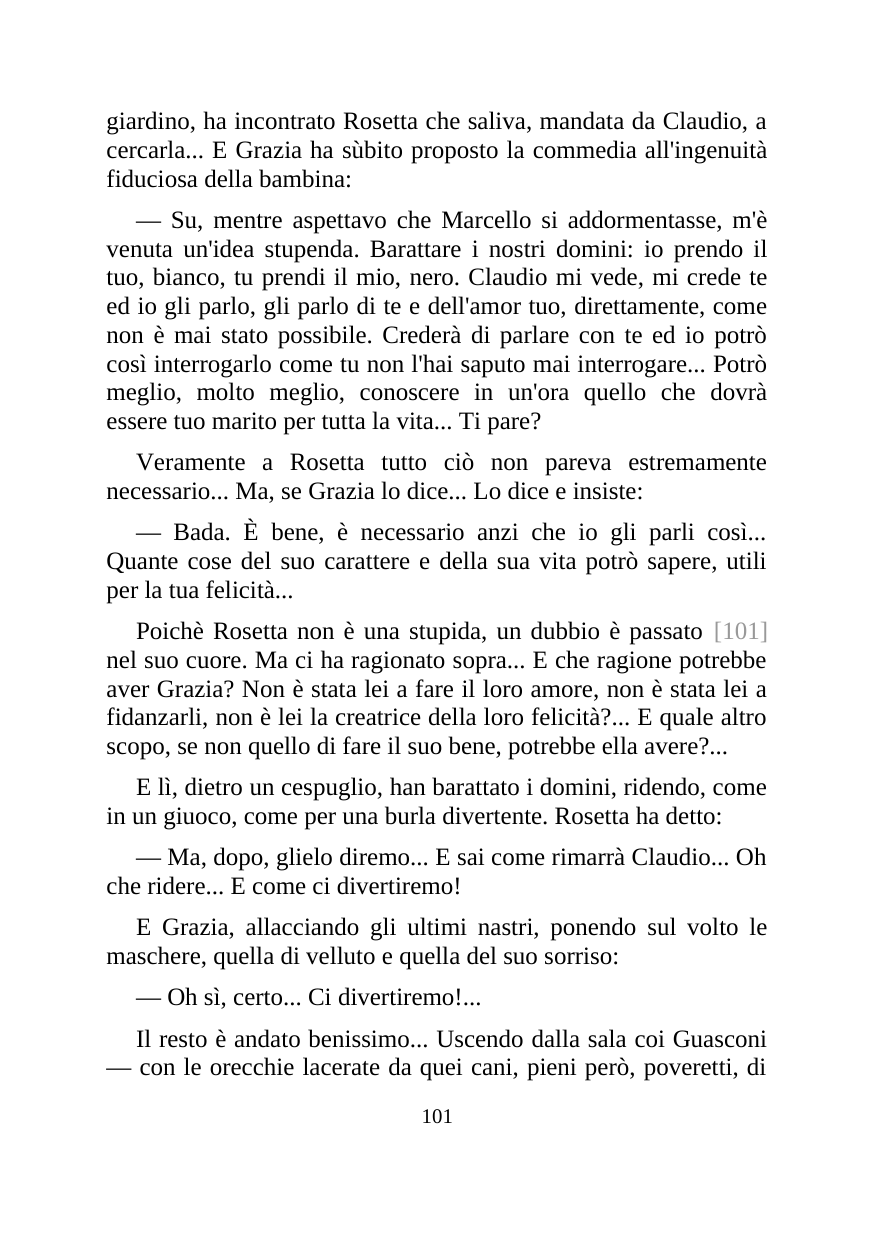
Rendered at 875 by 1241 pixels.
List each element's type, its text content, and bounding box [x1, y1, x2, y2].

text — Bada. È bene, è necessario anzi che io gli parli così... Quante cose del suo carattere e della sua vita potrò sapere, utili per la tua felicità... [106, 517, 768, 604]
text — Ma, dopo, glielo diremo... E sai come rimarrà Claudio... Oh che ridere... E come ci divertiremo! [106, 842, 768, 900]
text — Oh sì, certo... Ci divertiremo!... [106, 982, 768, 1011]
text Veramente a Rosetta tutto ciò non pareva estremamente necessario... Ma, se Grazia lo dice... Lo dice e insiste: [106, 447, 768, 505]
text Poichè Rosetta non è una stupida, un dubbio è passato [101] nel suo cuore. Ma ci ha ragionato sopra... E che ragione potrebbe aver Grazia? Non è stata lei a fare il loro amore, non è stata lei a fidanzarli, non è lei la creatrice della loro felicità?... E quale altro scopo, se non quello di fare il suo bene, potrebbe ella avere?... [106, 616, 768, 760]
text giardino, ha incontrato Rosetta che saliva, mandata da Claudio, a cercarla... E Grazia ha sùbito proposto la commedia all'ingenuità fiduciosa della bambina: [106, 106, 768, 192]
text — Su, mentre aspettavo che Marcello si addormentasse, m'è venuta un'idea stupenda. Barattare i nostri domini: io prendo il tuo, bianco, tu prendi il mio, nero. Claudio mi vede, mi crede te ed io gli parlo, gli parlo di te e dell'amor tuo, direttamente, come non è mai stato possibile. Crederà di parlare con te ed io potrò così interrogarlo come tu non l'hai saputo mai interrogare... Potrò meglio, molto meglio, conoscere in un'ora quello che dovrà essere tuo marito per tutta la vita... Ti pare? [106, 205, 768, 435]
text Il resto è andato benissimo... Uscendo dalla sala coi Guasconi — con le orecchie lacerate da quei cani, pieni però, poveretti, di [106, 1024, 768, 1081]
text E Grazia, allacciando gli ultimi nastri, ponendo sul volto le maschere, quella di velluto e quella del suo sorriso: [106, 912, 768, 970]
text E lì, dietro un cespuglio, han barattato i domini, ridendo, come in un giuoco, come per una burla divertente. Rosetta ha detto: [106, 772, 768, 830]
